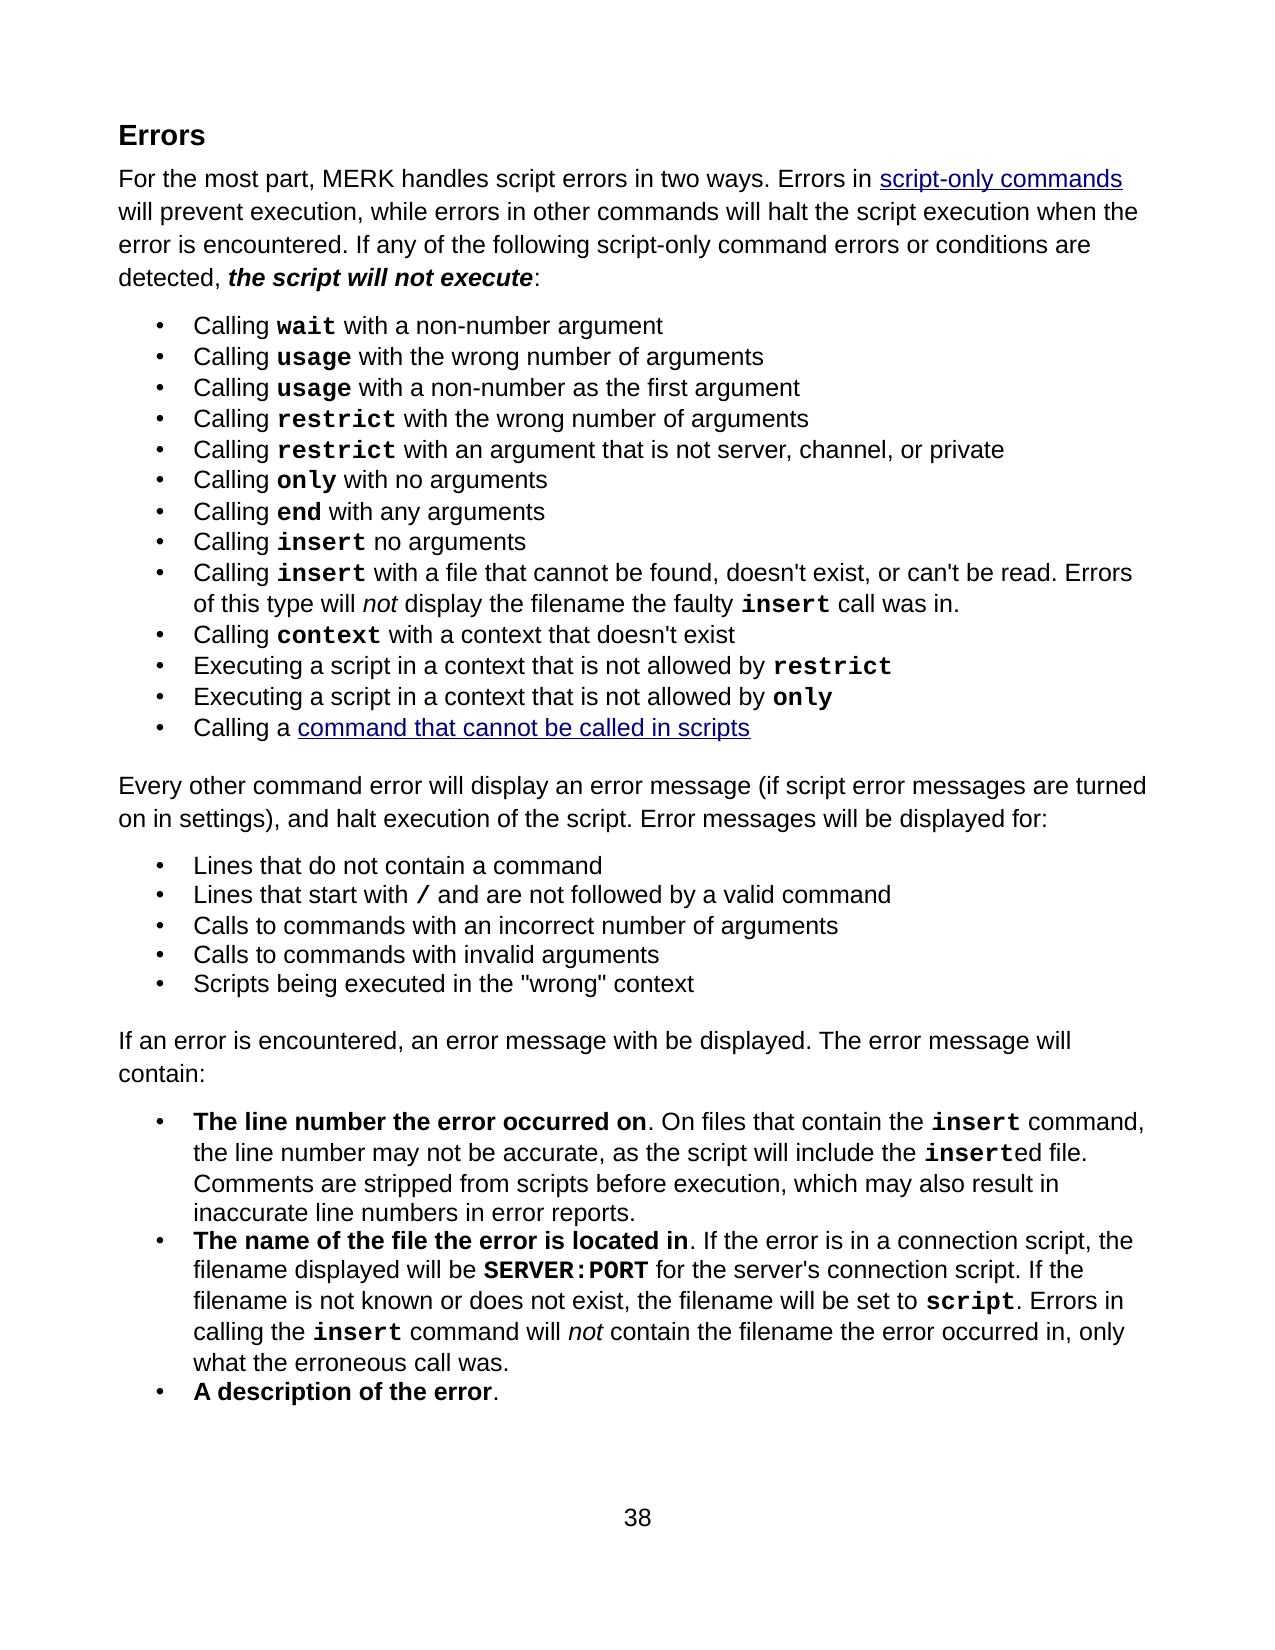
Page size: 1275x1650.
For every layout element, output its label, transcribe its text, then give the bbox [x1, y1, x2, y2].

list Scripts being executed in the "wrong" context [156, 969, 1157, 1026]
list Calling wait with a non-number argument [156, 311, 1157, 342]
list A description of the error. [156, 1377, 1157, 1406]
list Calls to commands with an incorrect number of arguments [156, 911, 1157, 940]
list The line number the error occurred on. On files that contain the insert command, the line number may not be accurate, as the script will include the inserted file. Comments are stripped from scripts before execution, which may also result in inaccurate line numbers in error reports. [156, 1107, 1157, 1226]
text Every other command error will display an error message (if script error messages are turned on in settings), and halt execution of the script. Error messages will be displayed for: [118, 771, 1157, 832]
list Calling usage with the wrong number of arguments [156, 342, 1157, 373]
text For the most part, MERK handles script errors in two ways. Errors in script-only commands will prevent execution, while errors in other commands will halt the script execution when the error is encountered. If any of the following script-only command errors or conditions are detected, the script will not execute: [118, 164, 1157, 292]
list Calling restrict with an argument that is not server, channel, or private [156, 434, 1157, 466]
list Calling context with a context that doesn't exist [156, 620, 1157, 651]
list Calls to commands with invalid arguments [156, 940, 1157, 969]
text If an error is encountered, an error message with be displayed. The error message will contain: [118, 1026, 1157, 1088]
list Calling usage with a non-number as the first argument [156, 373, 1157, 404]
list The name of the file the error is located in. If the error is in a connection script, the filename displayed will be SERVER:PORT for the server's connection script. If the filename is not known or does not exist, the filename will be set to script. Errors in calling the insert command will not contain the filename the error occurred in, only what the erroneous call was. [156, 1226, 1157, 1377]
list Calling insert with a file that cannot be found, doesn't exist, or can't be read. Errors of this type will not display the filename the faulty insert call was in. [156, 558, 1157, 620]
subtitle Errors [118, 118, 1157, 152]
list Calling insert no arguments [156, 527, 1157, 558]
list Lines that start with / and are not followed by a valid command [156, 880, 1157, 911]
list Lines that do not contain a command [156, 851, 1157, 880]
list Calling only with no arguments [156, 466, 1157, 496]
list Executing a script in a context that is not allowed by restrict [156, 651, 1157, 682]
list Calling end with any arguments [156, 496, 1157, 527]
list Executing a script in a context that is not allowed by only [156, 682, 1157, 713]
list Calling restrict with the wrong number of arguments [156, 404, 1157, 434]
list Calling a command that cannot be called in scripts [156, 713, 1157, 742]
